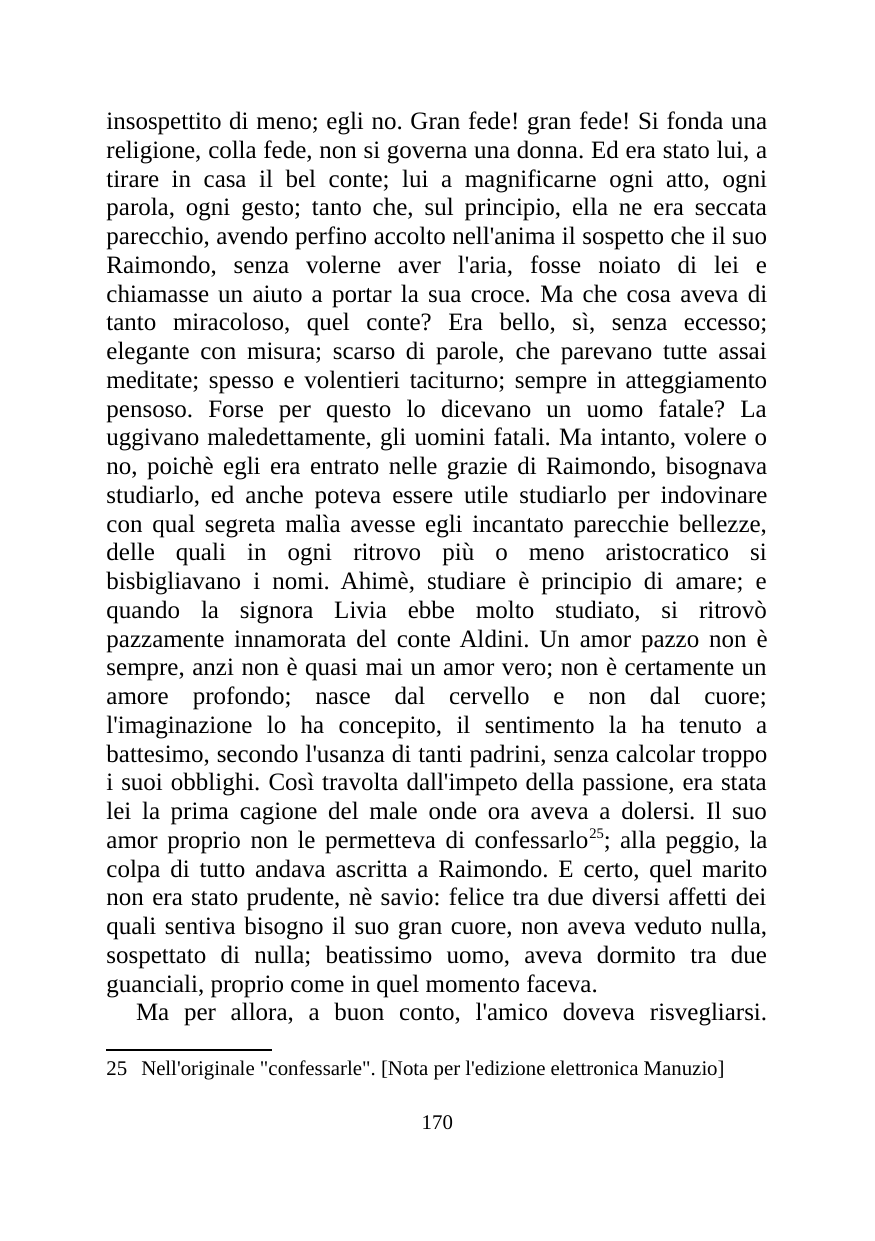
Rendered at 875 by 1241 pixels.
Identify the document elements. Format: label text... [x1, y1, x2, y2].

text Ma per allora, a buon conto, l'amico doveva risvegliarsi. [106, 997, 768, 1026]
text insospettito di meno; egli no. Gran fede! gran fede! Si fonda una religione, colla fede, non si governa una donna. Ed era stato lui, a tirare in casa il bel conte; lui a magnificarne ogni atto, ogni parola, ogni gesto; tanto che, sul principio, ella ne era seccata parecchio, avendo perfino accolto nell'anima il sospetto che il suo Raimondo, senza volerne aver l'aria, fosse noiato di lei e chiamasse un aiuto a portar la sua croce. Ma che cosa aveva di tanto miracoloso, quel conte? Era bello, sì, senza eccesso; elegante con misura; scarso di parole, che parevano tutte assai meditate; spesso e volentieri taciturno; sempre in atteggiamento pensoso. Forse per questo lo dicevano un uomo fatale? La uggivano maledettamente, gli uomini fatali. Ma intanto, volere o no, poichè egli era entrato nelle grazie di Raimondo, bisognava studiarlo, ed anche poteva essere utile studiarlo per indovinare con qual segreta malìa avesse egli incantato parecchie bellezze, delle quali in ogni ritrovo più o meno aristocratico si bisbigliavano i nomi. Ahimè, studiare è principio di amare; e quando la signora Livia ebbe molto studiato, si ritrovò pazzamente innamorata del conte Aldini. Un amor pazzo non è sempre, anzi non è quasi mai un amor vero; non è certamente un amore profondo; nasce dal cervello e non dal cuore; l'imaginazione lo ha concepito, il sentimento la ha tenuto a battesimo, secondo l'usanza di tanti padrini, senza calcolar troppo i suoi obblighi. Così travolta dall'impeto della passione, era stata lei la prima cagione del male onde ora aveva a dolersi. Il suo amor proprio non le permetteva di confessarlo; alla peggio, la colpa di tutto andava ascritta a Raimondo. E certo, quel marito non era stato prudente, nè savio: felice tra due diversi affetti dei quali sentiva bisogno il suo gran cuore, non aveva veduto nulla, sospettato di nulla; beatissimo uomo, aveva dormito tra due guanciali, proprio come in quel momento faceva. [106, 106, 768, 997]
text Nell'originale "confessarle". [Nota per l'edizione elettronica Manuzio] [106, 1056, 768, 1080]
